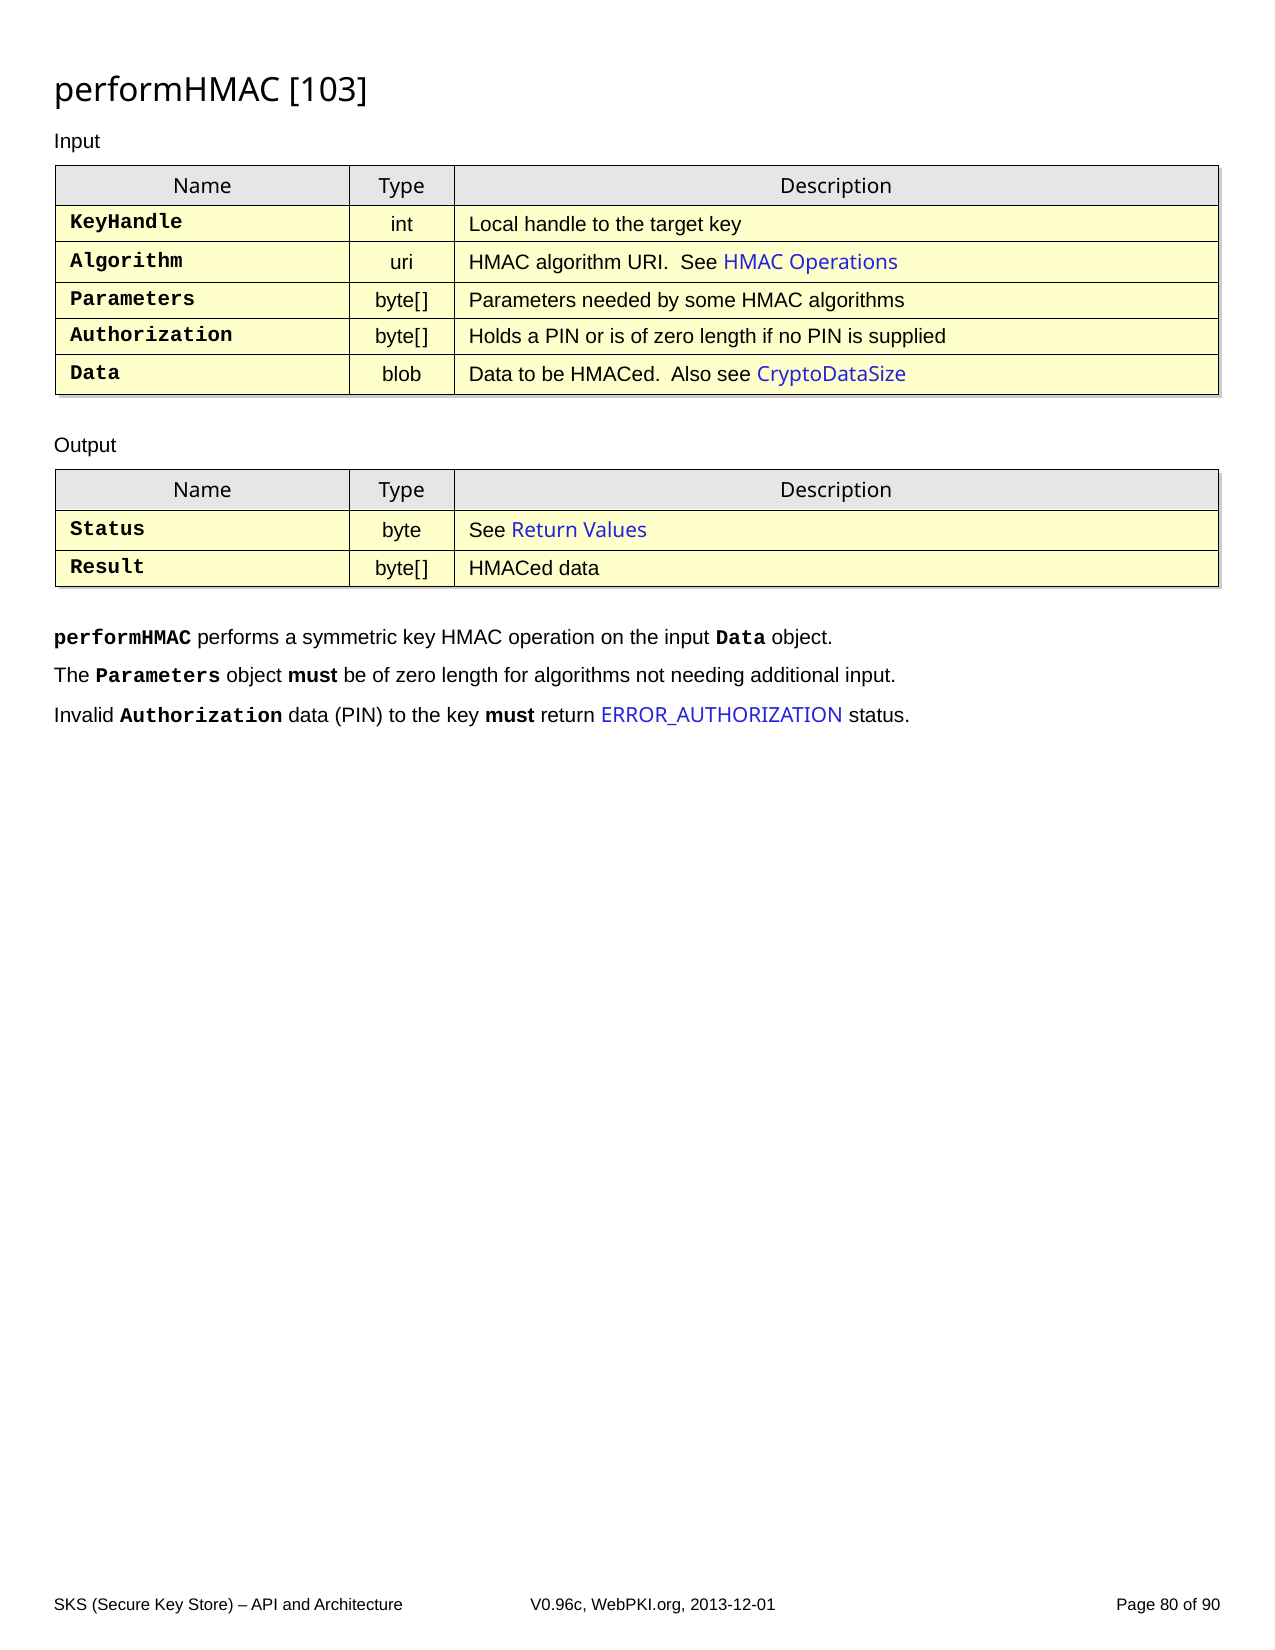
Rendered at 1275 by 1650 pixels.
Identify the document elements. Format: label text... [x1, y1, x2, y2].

table_cell Status [56, 511, 349, 550]
table_cell Data [56, 355, 349, 394]
text Output [54, 433, 1221, 457]
text The Parameters object must be of zero length for algorithms not needing additional input. [54, 663, 1221, 689]
text Invalid Authorization data (PIN) to the key must return ERROR_AUTHORIZATION status. [54, 700, 1221, 729]
table_cell byte [350, 511, 454, 550]
table_cell Parameters [56, 283, 349, 318]
table_cell HMACed data [455, 551, 1218, 586]
table_cell Parameters needed by some HMAC algorithms [455, 283, 1218, 318]
subtitle performHMAC [103] [54, 66, 1221, 111]
table_cell Data to be HMACed. Also see CryptoDataSize [455, 355, 1218, 394]
table_header Name [56, 166, 349, 205]
table_cell byte⁮[ ] [350, 319, 454, 353]
table_cell Authorization [56, 319, 349, 353]
table_cell Holds a PIN or is of zero length if no PIN is supplied [455, 319, 1218, 353]
table_cell Result [56, 551, 349, 586]
table_header Type [350, 166, 454, 205]
table_cell uri [350, 242, 454, 282]
text performHMAC performs a symmetric key HMAC operation on the input Data object. [54, 625, 1221, 651]
table_header Description [455, 166, 1218, 205]
table_cell byte⁮[ ] [350, 551, 454, 586]
table_cell See Return Values [455, 511, 1218, 550]
table_header Description [455, 470, 1218, 509]
text Input [54, 129, 1221, 153]
table_cell HMAC algorithm URI. See HMAC Operations ‎ [455, 242, 1218, 282]
table_header Name [56, 470, 349, 509]
table_cell KeyHandle [56, 206, 349, 241]
table_cell blob [350, 355, 454, 394]
table_cell int [350, 206, 454, 241]
table_cell byte⁮[ ] [350, 283, 454, 318]
table_cell Local handle to the target key [455, 206, 1218, 241]
table_header Type [350, 470, 454, 509]
table_cell Algorithm [56, 242, 349, 282]
